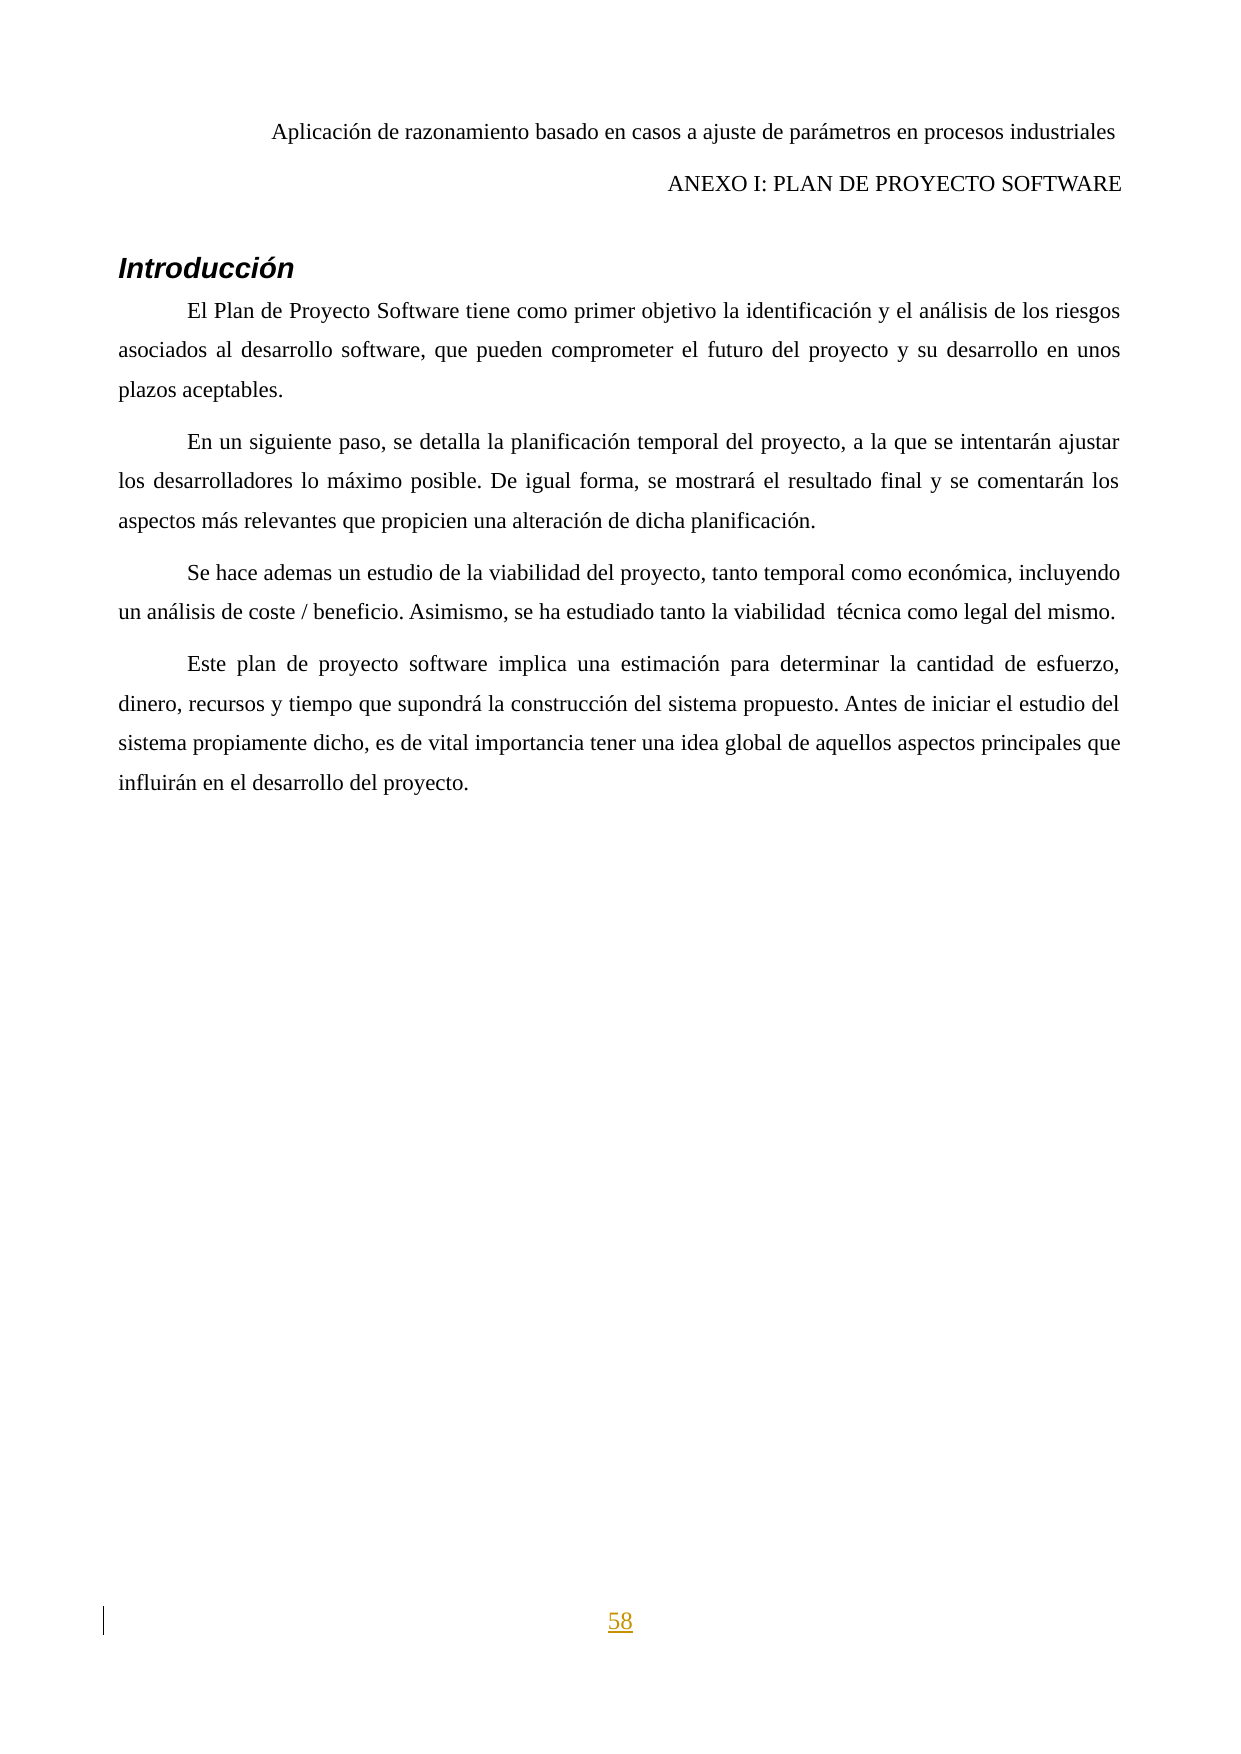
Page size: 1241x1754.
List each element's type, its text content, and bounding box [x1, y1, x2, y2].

text El Plan de Proyecto Software tiene como primer objetivo la identificación y el análisis de los riesgos asociados al desarrollo software, que pueden comprometer el futuro del proyecto y su desarrollo en unos plazos aceptables. [118, 297, 1122, 402]
subtitle Introducción [118, 251, 1122, 284]
text Este plan de proyecto software implica una estimación para determinar la cantidad de esfuerzo, dinero, recursos y tiempo que supondrá la construcción del sistema propuesto. Antes de iniciar el estudio del sistema propiamente dicho, es de vital importancia tener una idea global de aquellos aspectos principales que influirán en el desarrollo del proyecto. [118, 650, 1122, 795]
text En un siguiente paso, se detalla la planificación temporal del proyecto, a la que se intentarán ajustar los desarrolladores lo máximo posible. De igual forma, se mostrará el resultado final y se comentarán los aspectos más relevantes que propicien una alteración de dicha planificación. [118, 428, 1122, 533]
text Se hace ademas un estudio de la viabilidad del proyecto, tanto temporal como económica, incluyendo un análisis de coste / beneficio. Asimismo, se ha estudiado tanto la viabilidad técnica como legal del mismo. [118, 559, 1122, 625]
